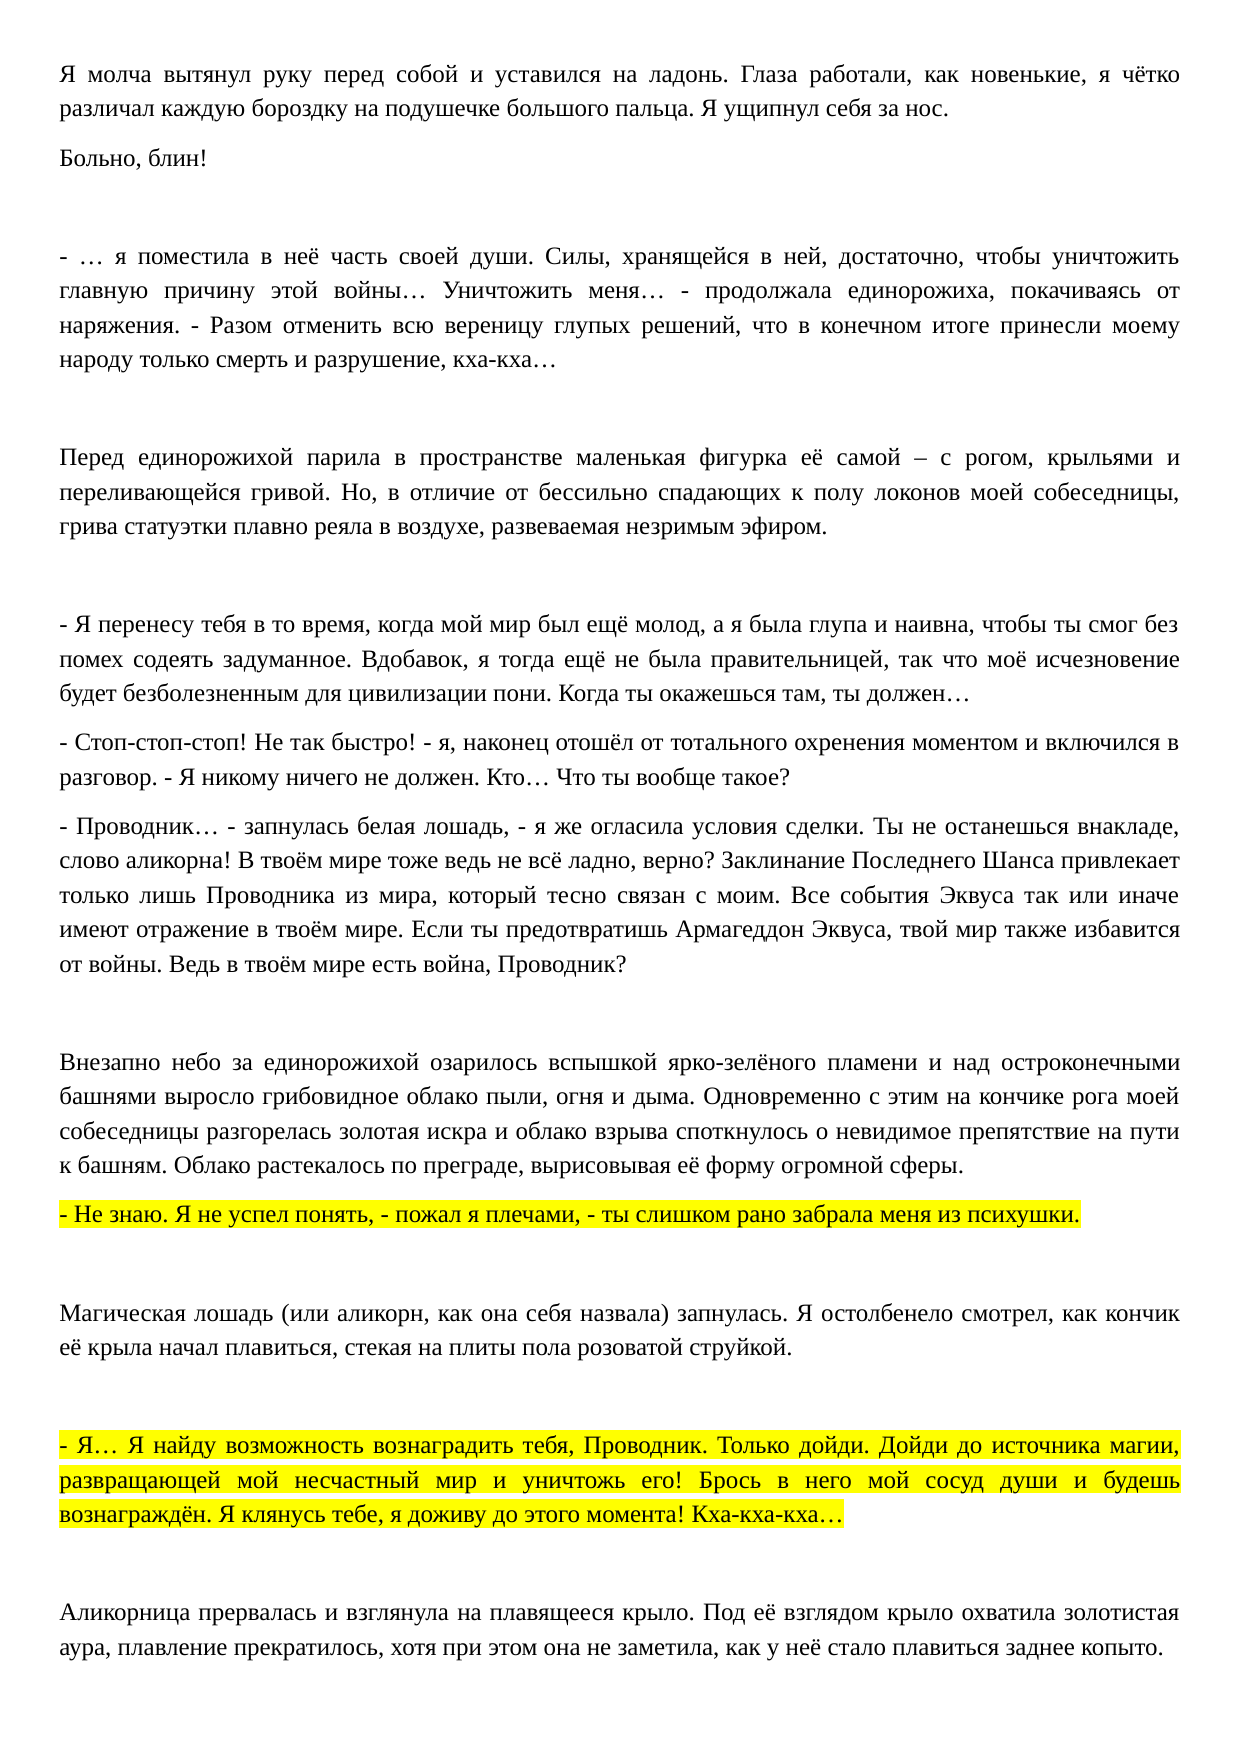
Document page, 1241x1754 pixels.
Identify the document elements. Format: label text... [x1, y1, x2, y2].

text - … я поместила в неё часть своей души. Силы, хранящейся в ней, достаточно, чтобы уничтожить главную причину этой войны… Уничтожить меня… - продолжала единорожиха, покачиваясь от наряжения. - Разом отменить всю вереницу глупых решений, что в конечном итоге принесли моему народу только смерть и разрушение, кха-кха… [59, 241, 1181, 373]
text Магическая лошадь (или аликорн, как она себя назвала) запнулась. Я остолбенело смотрел, как кончик её крыла начал плавиться, стекая на плиты пола розоватой струйкой. [59, 1298, 1181, 1361]
text Больно, блин! [59, 143, 1181, 171]
text - Проводник… - запнулась белая лошадь, - я же огласила условия сделки. Ты не останешься внакладе, слово аликорна! В твоём мире тоже ведь не всё ладно, верно? Заклинание Последнего Шанса привлекает только лишь Проводника из мира, который тесно связан с моим. Все события Эквуса так или иначе имеют отражение в твоём мире. Если ты предотвратишь Армагеддон Эквуса, твой мир также избавится от войны. Ведь в твоём мире есть война, Проводник? [59, 811, 1181, 978]
text - Я перенесу тебя в то время, когда мой мир был ещё молод, а я была глупа и наивна, чтобы ты смог без помех содеять задуманное. Вдобавок, я тогда ещё не была правительницей, так что моё исчезновение будет безболезненным для цивилизации пони. Когда ты окажешься там, ты должен… [59, 609, 1181, 707]
text Аликорница прервалась и взглянула на плавящееся крыло. Под её взглядом крыло охватила золотистая аура, плавление прекратилось, хотя при этом она не заметила, как у неё стало плавиться заднее копыто. [59, 1597, 1181, 1661]
text - Стоп-стоп-стоп! Не так быстро! - я, наконец отошёл от тотального охренения моментом и включился в разговор. - Я никому ничего не должен. Кто… Что ты вообще такое? [59, 727, 1181, 791]
text Внезапно небо за единорожихой озарилось вспышкой ярко-зелёного пламени и над остроконечными башнями выросло грибовидное облако пыли, огня и дыма. Одновременно с этим на кончике рога моей собеседницы разгорелась золотая искра и облако взрыва споткнулось о невидимое препятствие на пути к башням. Облако растекалось по преграде, вырисовывая её форму огромной сферы. [59, 1047, 1181, 1179]
text Перед единорожихой парила в пространстве маленькая фигурка её самой – с рогом, крыльями и переливающейся гривой. Но, в отличие от бессильно спадающих к полу локонов моей собеседницы, грива статуэтки плавно реяла в воздухе, развеваемая незримым эфиром. [59, 442, 1181, 540]
text - Я… Я найду возможность вознаградить тебя, Проводник. Только дойди. Дойди до источника магии, развращающей мой несчастный мир и уничтожь его! Брось в него мой сосуд души и будешь вознаграждён. Я клянусь тебе, я доживу до этого момента! Кха-кха-кха… [59, 1430, 1181, 1528]
text - Не знаю. Я не успел понять, - пожал я плечами, - ты слишком рано забрала меня из психушки. [59, 1199, 1181, 1228]
text Я молча вытянул руку перед собой и уставился на ладонь. Глаза работали, как новенькие, я чётко различал каждую бороздку на подушечке большого пальца. Я ущипнул себя за нос. [59, 59, 1181, 122]
